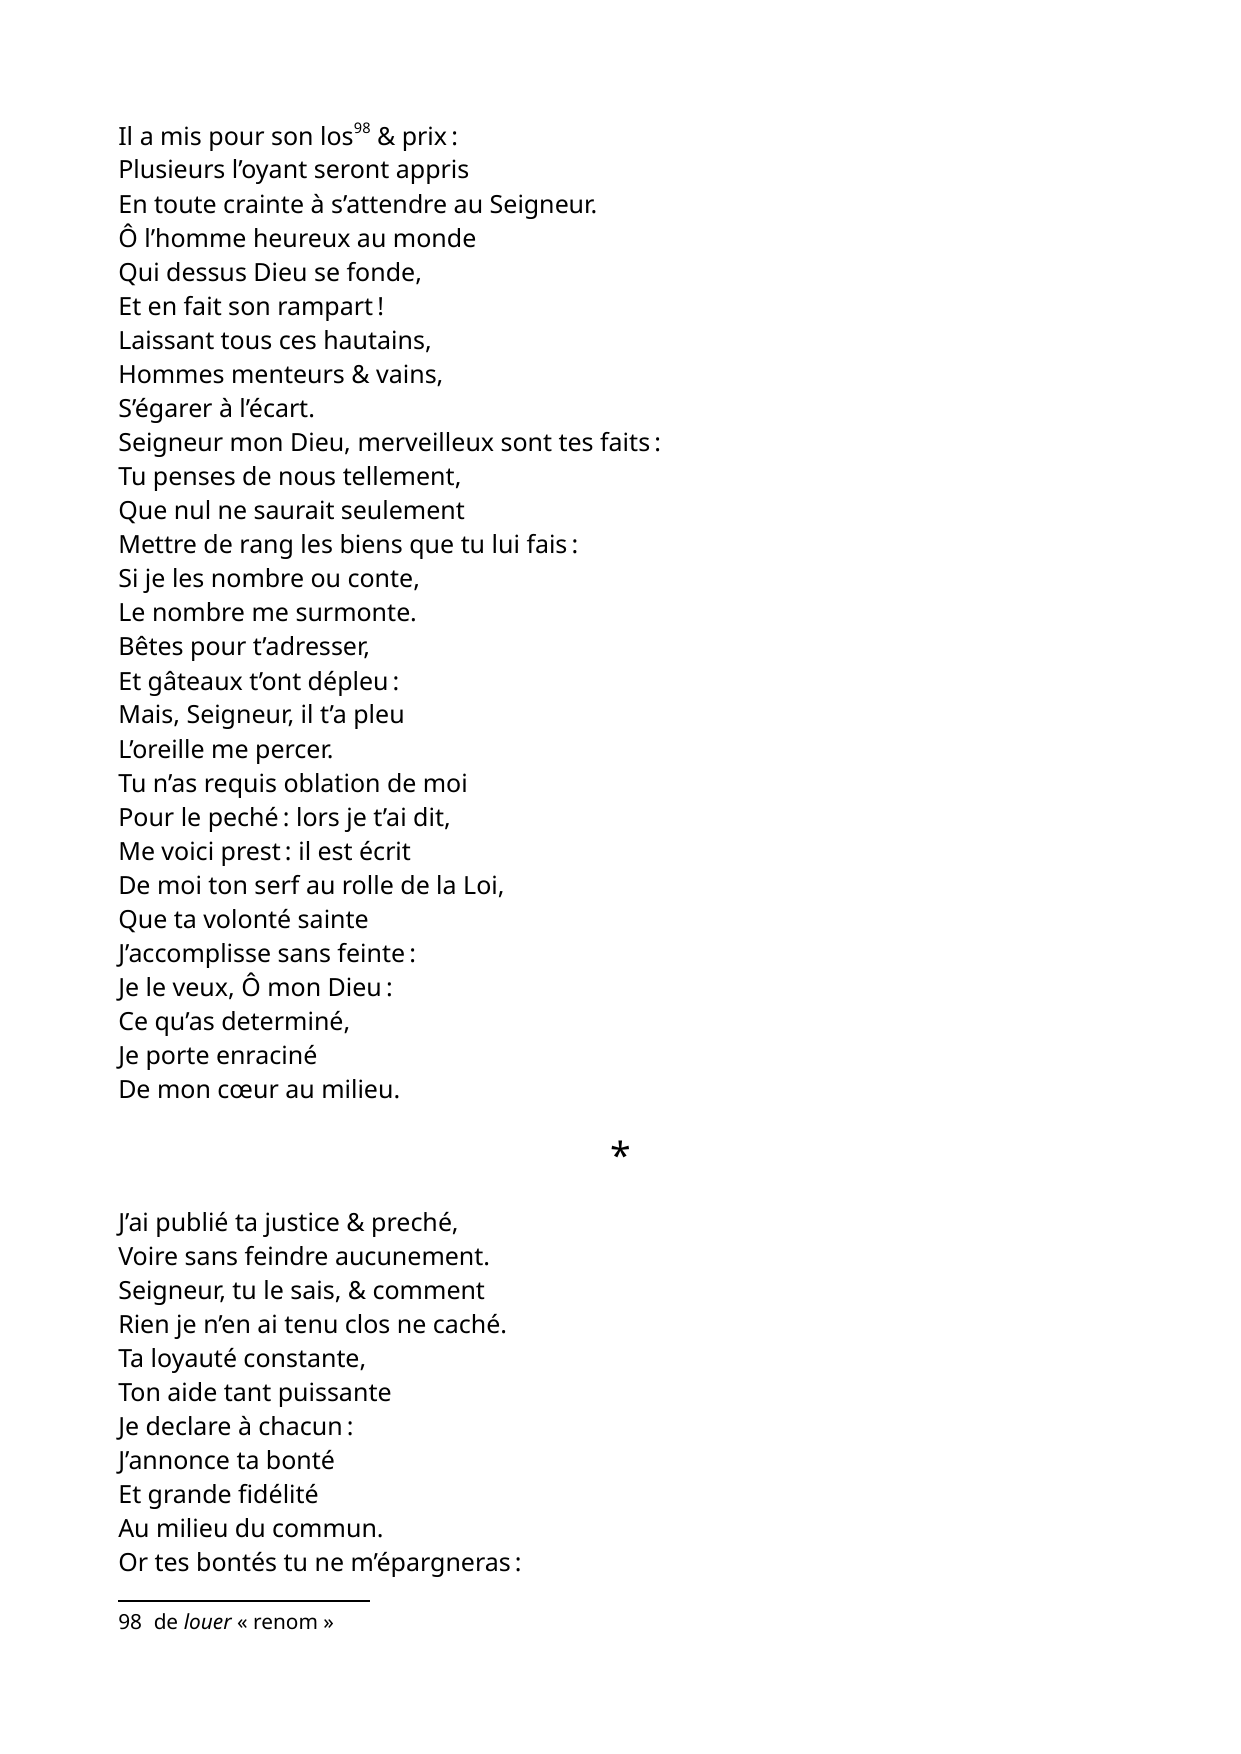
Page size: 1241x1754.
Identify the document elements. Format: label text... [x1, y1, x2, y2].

text Il a mis pour son los & prix : [118, 118, 1122, 152]
text Rien je n’en ai tenu clos ne caché. [118, 1306, 1122, 1341]
text En toute crainte à s’attendre au Seigneur. [118, 186, 1122, 220]
text J’annonce ta bonté [118, 1443, 1122, 1477]
text Or tes bontés tu ne m’épargneras : [118, 1545, 1122, 1579]
text Seigneur, tu le sais, & comment [118, 1272, 1122, 1306]
text Bêtes pour t’adresser, [118, 629, 1122, 663]
text Voire sans feindre aucunement. [118, 1238, 1122, 1272]
text Et en fait son rampart ! [118, 288, 1122, 322]
text Que ta volonté sainte [118, 902, 1122, 936]
text Pour le peché : lors je t’ai dit, [118, 799, 1122, 833]
text Le nombre me surmonte. [118, 595, 1122, 629]
text Mettre de rang les biens que tu lui fais : [118, 527, 1122, 561]
text De moi ton serf au rolle de la Loi, [118, 867, 1122, 902]
text Si je les nombre ou conte, [118, 561, 1122, 595]
text Ton aide tant puissante [118, 1374, 1122, 1409]
text Au milieu du commun. [118, 1511, 1122, 1545]
text De mon cœur au milieu. [118, 1072, 1122, 1106]
text Que nul ne saurait seulement [118, 493, 1122, 527]
text Seigneur mon Dieu, merveilleux sont tes faits : [118, 425, 1122, 459]
text Mais, Seigneur, il t’a pleu [118, 697, 1122, 731]
text Je declare à chacun : [118, 1409, 1122, 1443]
text S’égarer à l’écart. [118, 391, 1122, 425]
text * [118, 1129, 1122, 1181]
text Hommes menteurs & vains, [118, 357, 1122, 391]
text J’ai publié ta justice & preché, [118, 1204, 1122, 1238]
text Tu n’as requis oblation de moi [118, 765, 1122, 799]
text Laissant tous ces hautains, [118, 322, 1122, 357]
text Ce qu’as determiné, [118, 1004, 1122, 1038]
text Ta loyauté constante, [118, 1341, 1122, 1374]
text Me voici prest : il est écrit [118, 833, 1122, 867]
text Et grande fidélité [118, 1477, 1122, 1511]
text Tu penses de nous tellement, [118, 459, 1122, 493]
text de louer « renom » [118, 1607, 1122, 1636]
text J’accomplisse sans feinte : [118, 936, 1122, 970]
text Et gâteaux t’ont dépleu : [118, 663, 1122, 697]
text L’oreille me percer. [118, 731, 1122, 765]
text Je porte enraciné [118, 1038, 1122, 1072]
text Plusieurs l’oyant seront appris [118, 152, 1122, 186]
text Je le veux, Ô mon Dieu : [118, 970, 1122, 1004]
text Qui dessus Dieu se fonde, [118, 254, 1122, 288]
text Ô l’homme heureux au monde [118, 220, 1122, 254]
